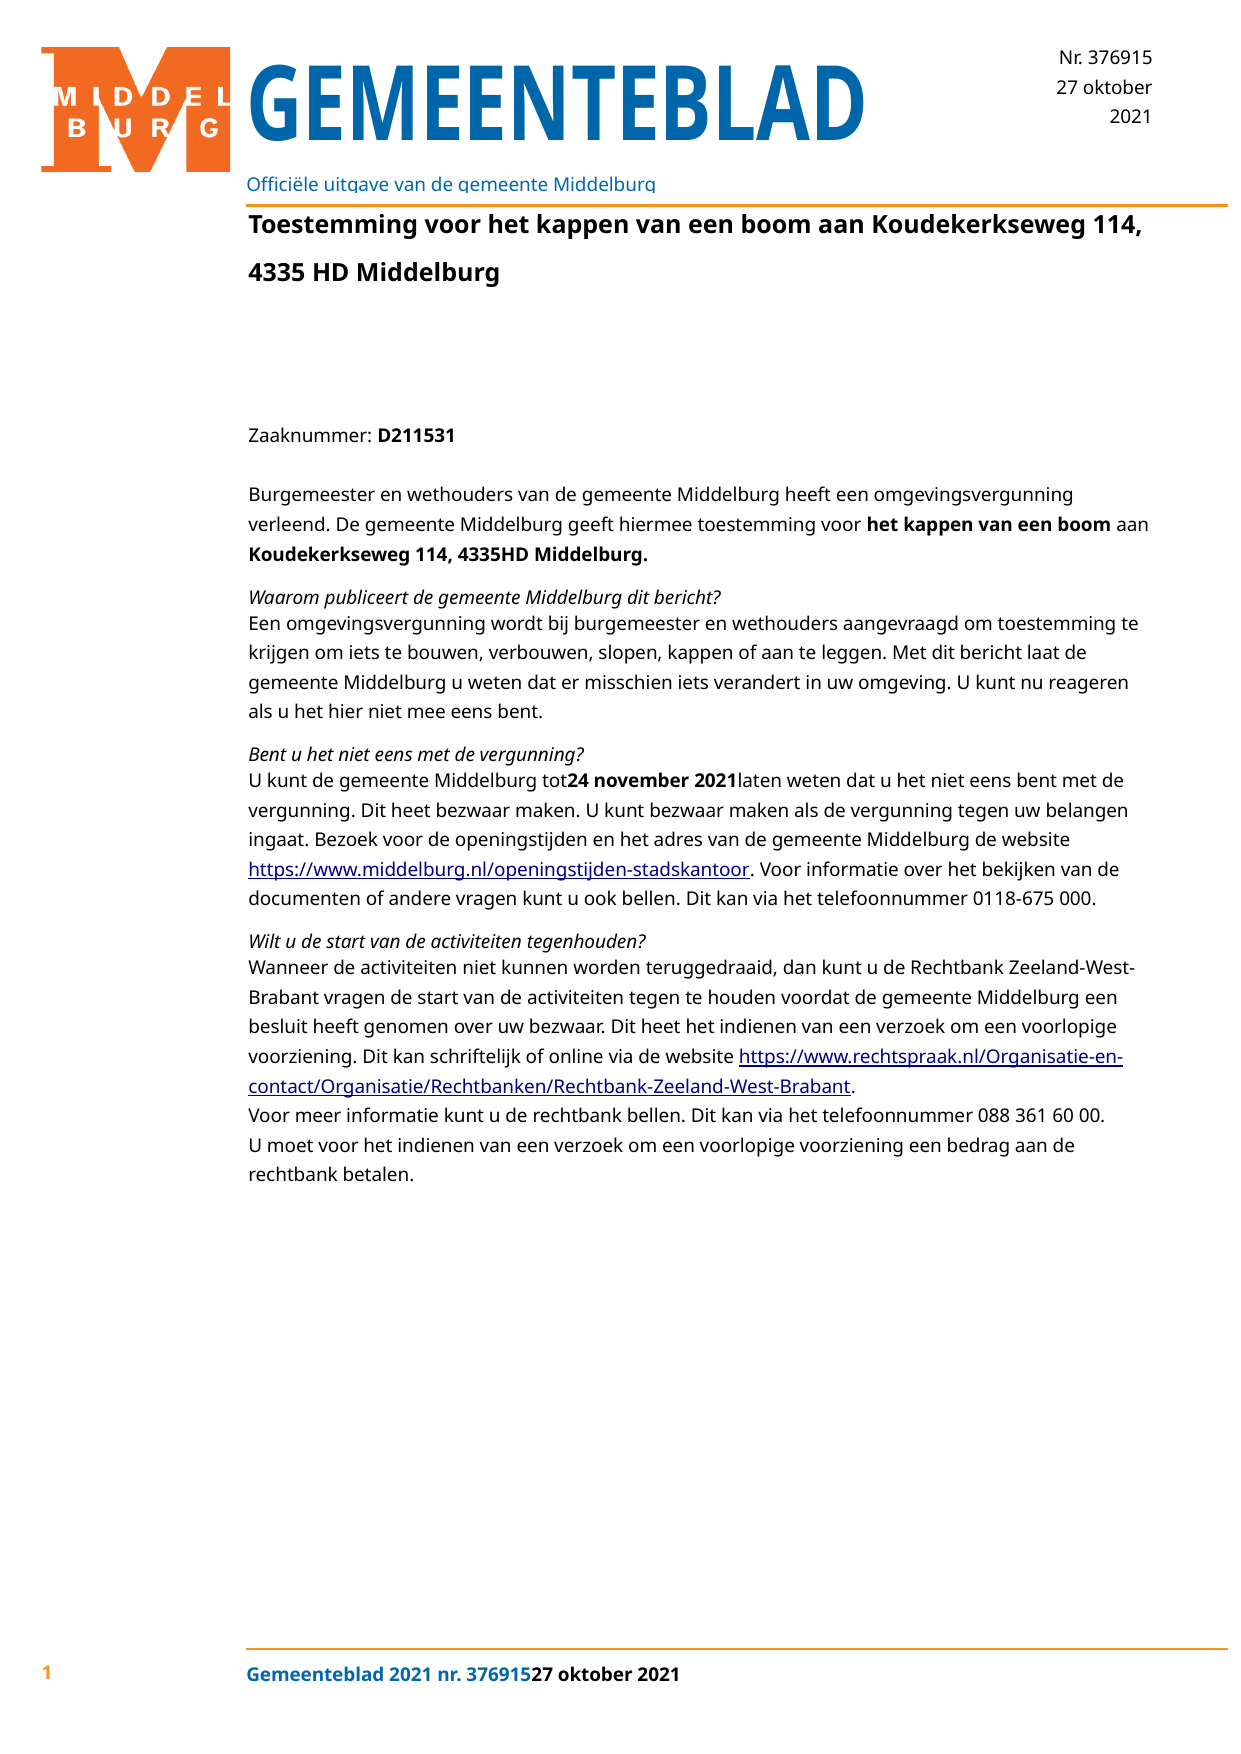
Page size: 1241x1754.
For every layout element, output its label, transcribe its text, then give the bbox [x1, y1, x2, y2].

text U kunt de gemeente Middelburg tot24 november 2021laten weten dat u het niet eens bent met de vergunning. Dit heet bezwaar maken. U kunt bezwaar maken als de vergunning tegen uw belangen ingaat. Bezoek voor de openingstijden en het adres van de gemeente Middelburg de website https://www.middelburg.nl/openingstijden-stadskantoor. Voor informatie over het bekijken van de documenten of andere vragen kunt u ook bellen. Dit kan via het telefoonnummer 0118-675 000. [248, 767, 1152, 911]
picture [41, 47, 231, 172]
text U moet voor het indienen van een verzoek om een voorlopige voorziening een bedrag aan de rechtbank betalen. [248, 1132, 1152, 1187]
text Burgemeester en wethouders van de gemeente Middelburg heeft een omgevingsvergunning verleend. De gemeente Middelburg geeft hiermee toestemming voor het kappen van een boom aan Koudekerkseweg 114, 4335HD Middelburg. [248, 482, 1152, 567]
text Waarom publiceert de gemeente Middelburg dit bericht? [248, 584, 1152, 610]
text Wilt u de start van de activiteiten tegenhouden? [248, 929, 1152, 954]
text Wanneer de activiteiten niet kunnen worden teruggedraaid, dan kunt u de Rechtbank Zeeland-West-Brabant vragen de start van de activiteiten tegen te houden voordat de gemeente Middelburg een besluit heeft genomen over uw bezwaar. Dit heet het indienen van een verzoek om een voorlopige voorziening. Dit kan schriftelijk of online via de website https://www.rechtspraak.nl/Organisatie-en-contact/Organisatie/Rechtbanken/Rechtbank-Zeeland-West-Brabant. [248, 954, 1152, 1098]
text Voor meer informatie kunt u de rechtbank bellen. Dit kan via het telefoonnummer 088 361 60 00. [248, 1102, 1152, 1128]
text Bent u het niet eens met de vergunning? [248, 742, 1152, 767]
text Zaaknummer: D211531 [248, 422, 1152, 448]
text Toestemming voor het kappen van een boom aan Koudekerkseweg 114, 4335 HD Middelburg [248, 207, 1152, 288]
text Een omgevingsvergunning wordt bij burgemeester en wethouders aangevraagd om toestemming te krijgen om iets te bouwen, verbouwen, slopen, kappen of aan te leggen. Met dit bericht laat de gemeente Middelburg u weten dat er misschien iets verandert in uw omgeving. U kunt nu reageren als u het hier niet mee eens bent. [248, 610, 1152, 724]
